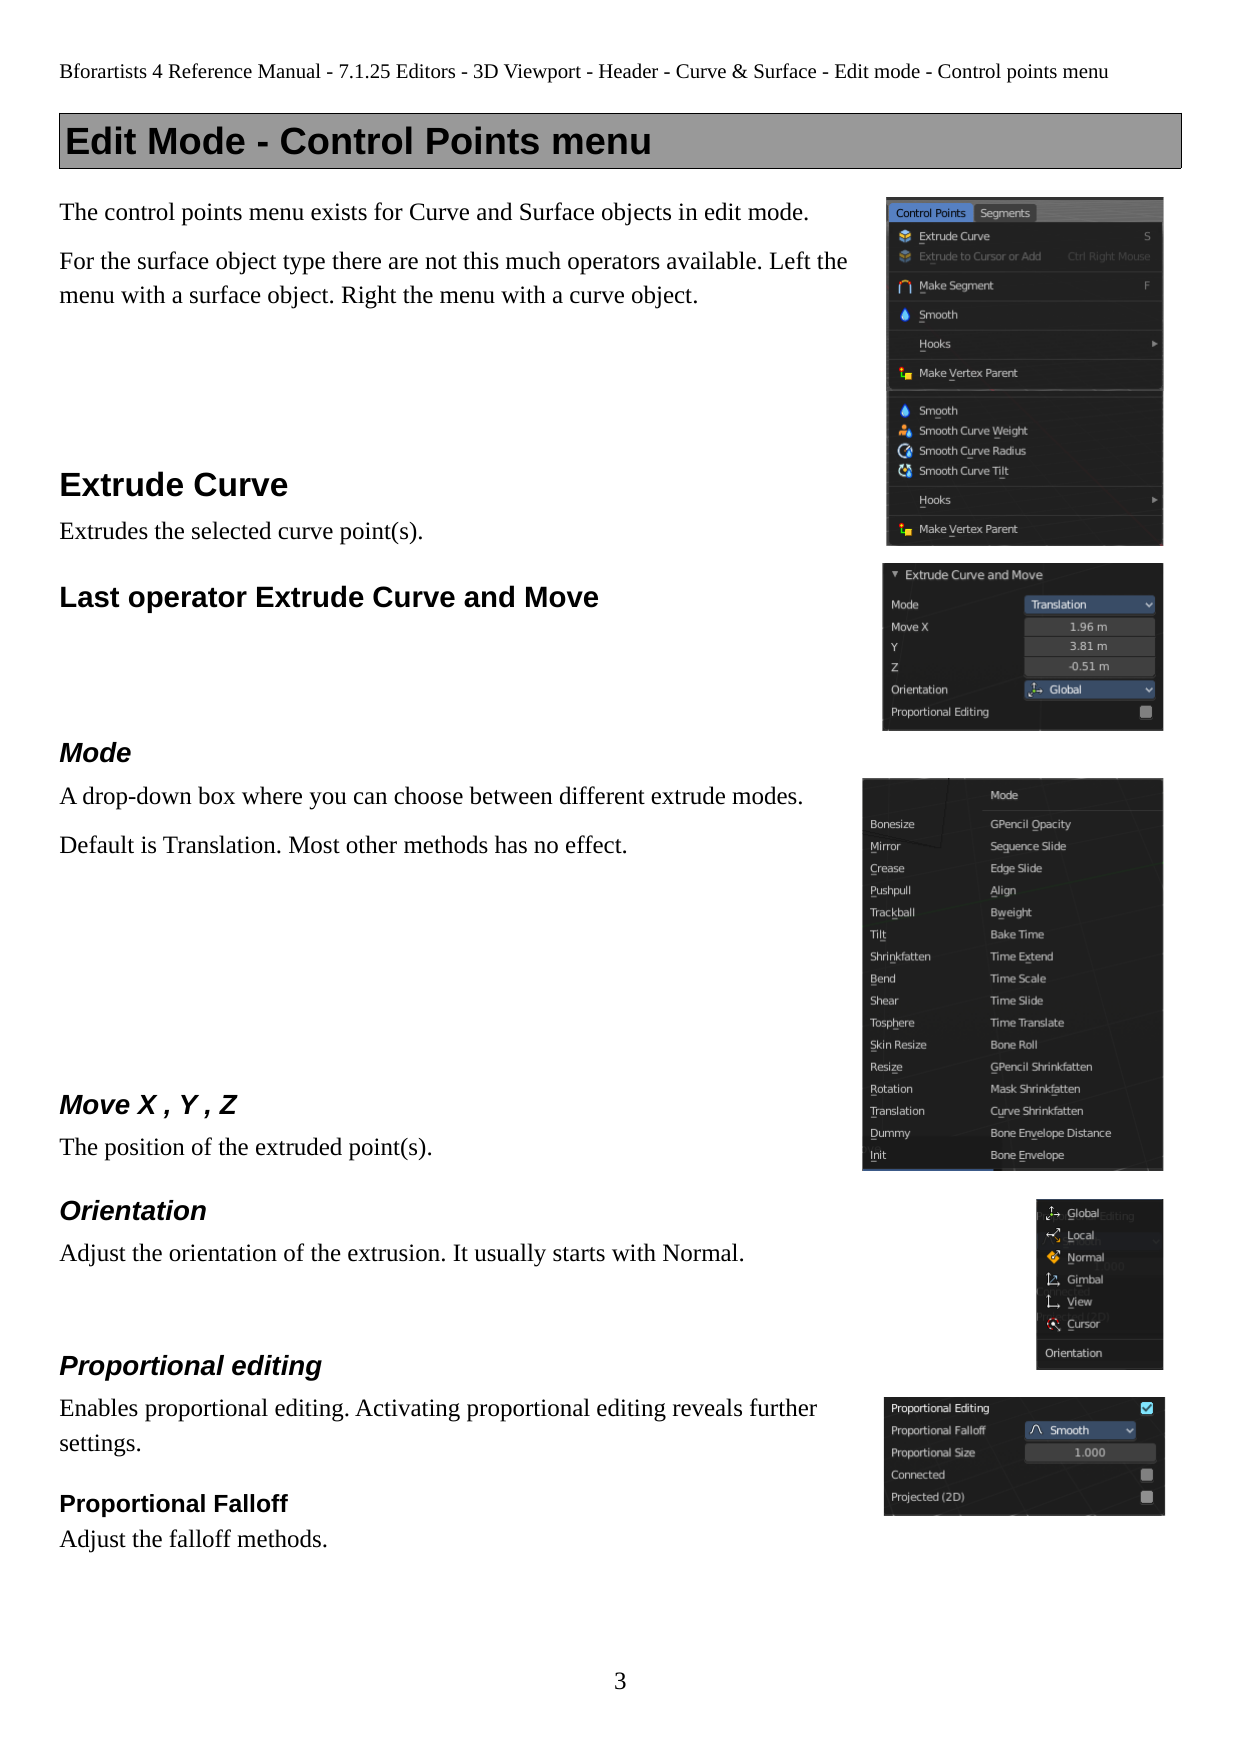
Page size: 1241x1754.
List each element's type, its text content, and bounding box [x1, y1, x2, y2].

text Extrudes the selected curve point(s). [59, 516, 886, 545]
picture [1036, 1199, 1164, 1370]
text Enables proportional editing. Activating proportional editing reveals further settings. [59, 1393, 1181, 1457]
subtitle Extrude Curve [59, 465, 886, 504]
text The control points menu exists for Curve and Surface objects in edit mode. [59, 197, 886, 225]
text Adjust the orientation of the extrusion. It usually starts with Normal. [59, 1238, 1036, 1267]
text Default is Translation. Most other methods has no effect. [59, 830, 862, 859]
subtitle Proportional editing [59, 1349, 1181, 1381]
table_header Edit Mode - Control Points menu [60, 114, 1181, 168]
subtitle Mode [59, 737, 1181, 769]
subtitle Last operator Extrude Curve and Move [59, 580, 882, 614]
picture [883, 1397, 1166, 1516]
subtitle Proportional Falloff [59, 1489, 1181, 1518]
subtitle Orientation [59, 1194, 1181, 1226]
subtitle [1164, 465, 1181, 504]
subtitle Move X , Y , Z [59, 1088, 862, 1120]
text For the surface object type there are not this much operators available. Left the menu with a surface object. Right the menu with a curve object. [59, 246, 886, 309]
text A drop-down box where you can choose between different extrude modes. [59, 781, 862, 810]
picture [886, 197, 1164, 546]
subtitle [1164, 1088, 1181, 1120]
text Adjust the falloff methods. [59, 1524, 1181, 1553]
picture [882, 563, 1164, 731]
text The position of the extruded point(s). [59, 1132, 862, 1161]
picture [862, 778, 1164, 1171]
